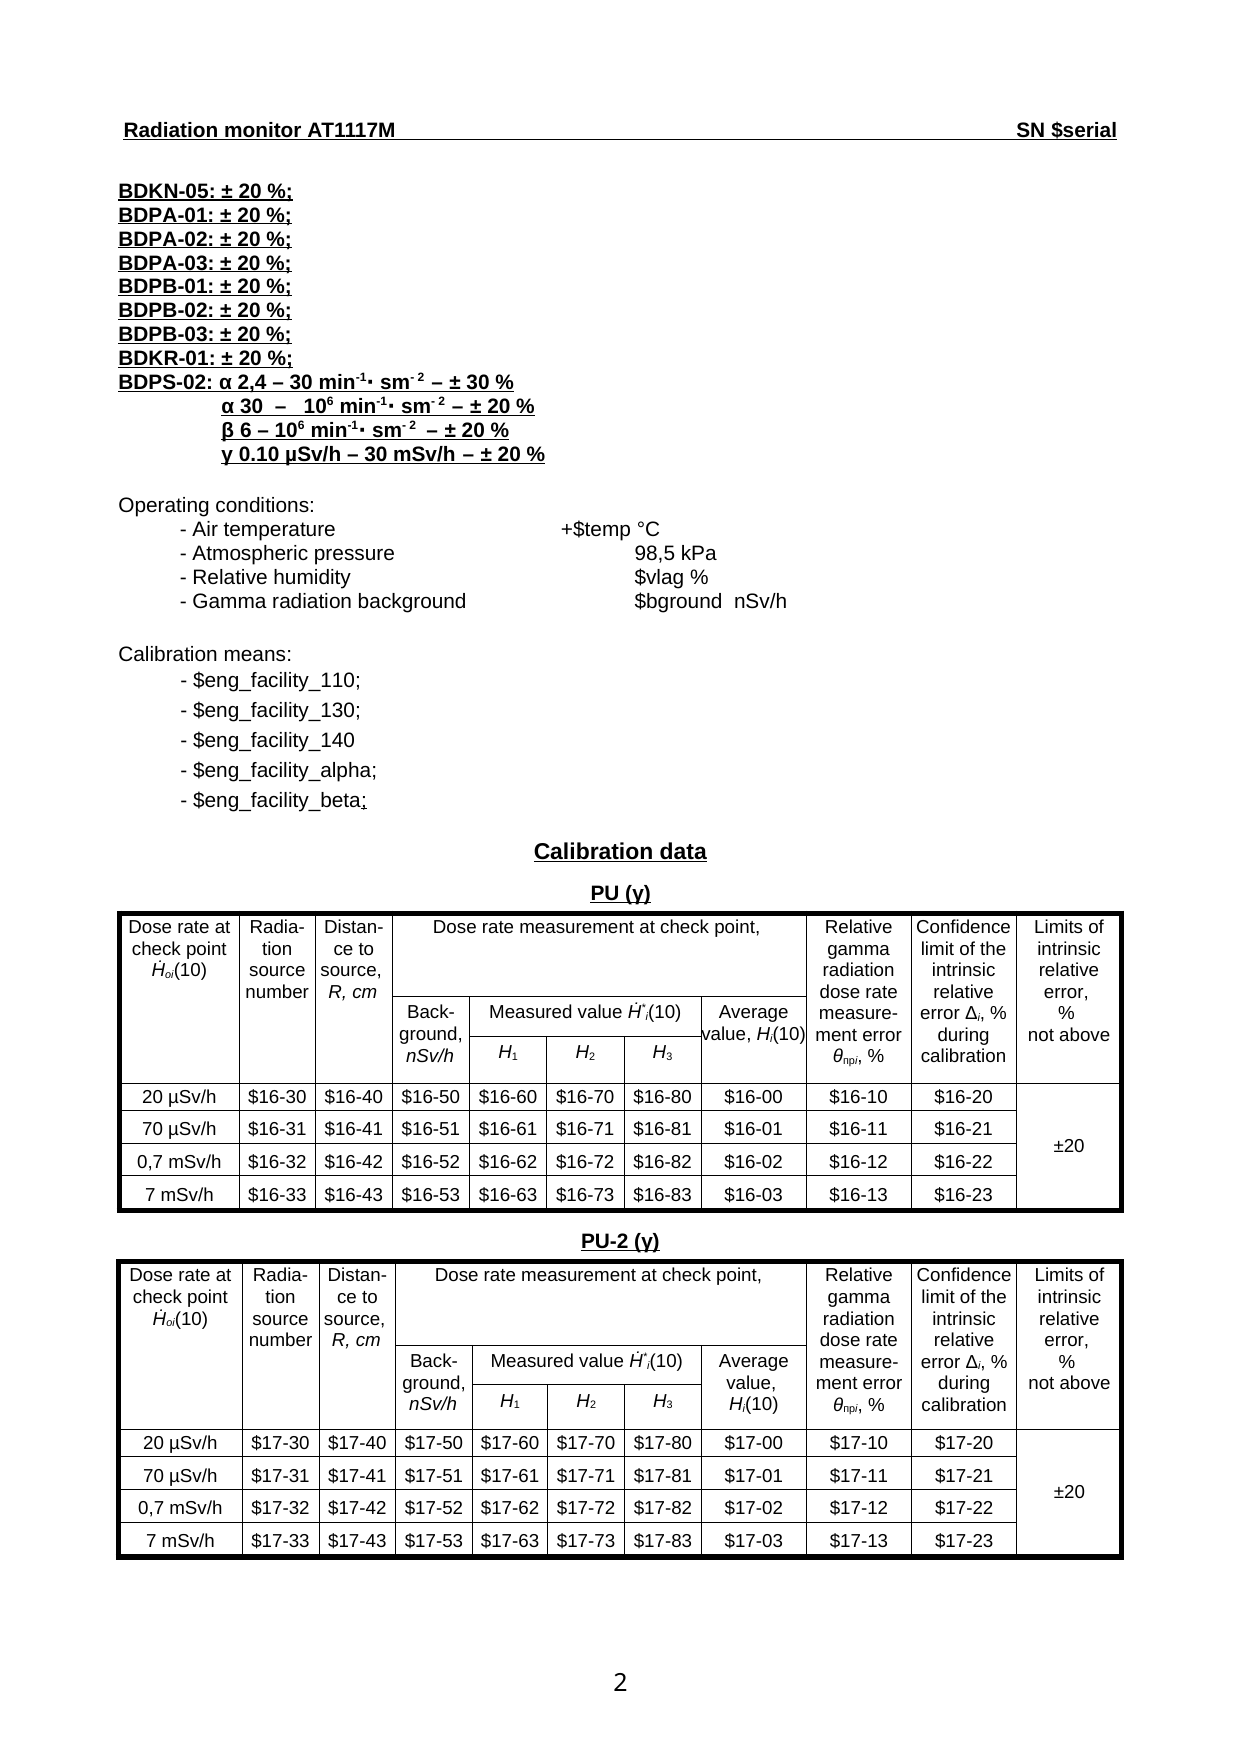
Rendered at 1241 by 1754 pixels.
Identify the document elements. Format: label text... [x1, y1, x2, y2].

text Calibration data [118, 838, 1122, 864]
table_cell $16-43 [316, 1176, 392, 1208]
table_cell $16-60 [470, 1084, 546, 1110]
table_cell $16-01 [702, 1111, 806, 1143]
table_cell $17-72 [548, 1490, 624, 1522]
table_cell $16-23 [912, 1176, 1016, 1208]
table_cell $17-02 [702, 1490, 806, 1522]
table_cell $17-61 [473, 1457, 547, 1489]
text - Air temperature +$temp °C [179, 517, 1122, 541]
table_cell $16-80 [625, 1084, 701, 1110]
table_cell $16-41 [316, 1111, 392, 1143]
table_cell 70 µSv/h [121, 1457, 242, 1489]
text - Relative humidity $vlag % [179, 565, 1122, 589]
table_cell 70 µSv/h [122, 1111, 239, 1143]
table_cell $16-42 [316, 1144, 392, 1175]
table_cell $16-12 [807, 1144, 911, 1175]
table_cell Measured value Ḣ*i(10) [470, 997, 701, 1036]
table_cell H2 [548, 1385, 624, 1429]
table_cell $16-31 [240, 1111, 315, 1143]
text Operating conditions: [118, 493, 1122, 517]
table_cell H1 [473, 1385, 547, 1429]
table_cell $17-83 [625, 1523, 701, 1554]
table_cell $16-40 [316, 1084, 392, 1110]
text - Gamma radiation background $bground nSv/h [179, 589, 1122, 613]
table_cell Dose rate at check point Ḣoi(10) [121, 1264, 242, 1429]
table_cell Back-ground, nSv/h [393, 997, 469, 1083]
table_cell Limits of intrinsic relative error, % not above [1017, 1264, 1119, 1429]
table_header BDPB-02: ± 20 %; [118, 298, 1063, 322]
table_cell $16-70 [547, 1084, 624, 1110]
table_cell $16-22 [912, 1144, 1016, 1175]
table_cell Relative gamma radiation dose rate measure-ment error θпрi, % [807, 1264, 911, 1429]
table_cell $16-03 [702, 1176, 806, 1208]
table_header BDKN-05: ± 20 %; [118, 179, 1063, 202]
table_header BDPB-01: ± 20 %; [118, 274, 1063, 298]
table_cell $17-70 [548, 1430, 624, 1456]
table_cell $17-20 [912, 1430, 1016, 1456]
table_cell $16-82 [625, 1144, 701, 1175]
table_cell $16-72 [547, 1144, 624, 1175]
table_header BDPA-02: ± 20 %; [118, 226, 1063, 250]
table_header BDKR-01: ± 20 %; [118, 346, 1063, 370]
table_cell Distan-ce to source, R, сm [316, 916, 392, 1083]
table_cell H3 [625, 1037, 701, 1083]
table_cell $16-53 [393, 1176, 469, 1208]
text - Atmospheric pressure 98,5 kPa [179, 541, 1122, 565]
table_cell $16-10 [807, 1084, 911, 1110]
table_cell Radia-tion source number [240, 916, 315, 1083]
table_cell $17-33 [243, 1523, 319, 1554]
table_cell Back-ground, nSv/h [396, 1346, 472, 1429]
table_cell $16-52 [393, 1144, 469, 1175]
table_cell Confidence limit of the intrinsic relative error Δi, % during calibration [912, 916, 1016, 1083]
table_cell Average value, Hi(10) [702, 1346, 806, 1429]
table_header - $eng_facility_110; [118, 665, 1122, 695]
table_cell $17-52 [396, 1490, 472, 1522]
table_cell $17-30 [243, 1430, 319, 1456]
table_cell $16-33 [240, 1176, 315, 1208]
table_header BDPS-02: α 2,4 – 30 min-1⋅ sm- 2 – ± 30 % α 30 – 106 min-1⋅ sm- 2 – ± 20 % β 6 – 106 min-1⋅ sm- 2 – ± 20 % γ 0.10 µSv/h – 30 mSv/h – ± 20 % [118, 370, 1063, 466]
table_cell ±20 [1017, 1084, 1119, 1208]
table_header - $eng_facility_alpha; [118, 755, 1122, 784]
table_cell $17-73 [548, 1523, 624, 1554]
table_cell Distan-ce to source, R, сm [320, 1264, 395, 1429]
table_cell $17-80 [625, 1430, 701, 1456]
table_cell $16-61 [470, 1111, 546, 1143]
table_cell $16-83 [625, 1176, 701, 1208]
table_cell Limits of intrinsic relative error, % not above [1017, 916, 1119, 1083]
table_cell $17-03 [702, 1523, 806, 1554]
table_cell $16-51 [393, 1111, 469, 1143]
table_cell Average value, Hi(10) [702, 997, 806, 1083]
table_cell $17-51 [396, 1457, 472, 1489]
table_cell $17-40 [320, 1430, 395, 1456]
table_cell $17-42 [320, 1490, 395, 1522]
table_cell $16-20 [912, 1084, 1016, 1110]
table_cell $17-41 [320, 1457, 395, 1489]
table_header BDPB-03: ± 20 %; [118, 322, 1063, 346]
table_cell 7 mSv/h [121, 1523, 242, 1554]
table_cell $16-00 [702, 1084, 806, 1110]
table_cell $16-32 [240, 1144, 315, 1175]
table_header - $eng_facility_140 [118, 725, 1122, 755]
table_cell $17-23 [912, 1523, 1016, 1554]
table_cell $17-21 [912, 1457, 1016, 1489]
table_cell $17-82 [625, 1490, 701, 1522]
table_header BDPA-01: ± 20 %; [118, 203, 1063, 226]
table_cell $17-00 [702, 1430, 806, 1456]
table_cell Relative gamma radiation dose rate measure-ment error θпрi, % [807, 916, 911, 1083]
table_cell $16-71 [547, 1111, 624, 1143]
table_cell Measured value Ḣ*i(10) [473, 1346, 701, 1384]
table_header - $eng_facility_beta; [118, 785, 1122, 814]
table_cell $16-13 [807, 1176, 911, 1208]
table_cell $17-71 [548, 1457, 624, 1489]
table_cell $17-11 [807, 1457, 911, 1489]
table_cell $17-22 [912, 1490, 1016, 1522]
table_cell H1 [470, 1037, 546, 1083]
table_cell $17-10 [807, 1430, 911, 1456]
table_cell $17-60 [473, 1430, 547, 1456]
table_cell 20 µSv/h [121, 1430, 242, 1456]
table_cell $17-13 [807, 1523, 911, 1554]
table_cell 0,7 mSv/h [121, 1490, 242, 1522]
table_cell $16-02 [702, 1144, 806, 1175]
table_cell 7 mSv/h [122, 1176, 239, 1208]
table_cell $17-81 [625, 1457, 701, 1489]
table_cell Dose rate measurement at check point, [393, 916, 806, 996]
table_cell $16-62 [470, 1144, 546, 1175]
table_cell $17-01 [702, 1457, 806, 1489]
table_cell 0,7 mSv/h [122, 1144, 239, 1175]
table_cell $16-81 [625, 1111, 701, 1143]
table_header PU (γ) [119, 865, 1122, 911]
table_cell Confidence limit of the intrinsic relative error Δi, % during calibration [912, 1264, 1016, 1429]
table_cell $17-62 [473, 1490, 547, 1522]
table_header BDPA-03: ± 20 %; [118, 250, 1063, 274]
table_cell H3 [625, 1385, 701, 1429]
table_cell $16-50 [393, 1084, 469, 1110]
table_cell $16-73 [547, 1176, 624, 1208]
table_cell $17-12 [807, 1490, 911, 1522]
table_cell $17-53 [396, 1523, 472, 1554]
table_cell $17-32 [243, 1490, 319, 1522]
table_cell $16-30 [240, 1084, 315, 1110]
table_cell Radia-tion source number [243, 1264, 319, 1429]
table_cell $16-21 [912, 1111, 1016, 1143]
table_cell $17-63 [473, 1523, 547, 1554]
table_cell Dose rate measurement at check point, [396, 1264, 806, 1345]
table_cell $16-63 [470, 1176, 546, 1208]
table_cell $16-11 [807, 1111, 911, 1143]
table_cell ±20 [1017, 1430, 1119, 1554]
text Calibration means: [118, 641, 1122, 665]
table_header - $eng_facility_130; [118, 695, 1122, 725]
table_cell H2 [547, 1037, 624, 1083]
table_cell $17-43 [320, 1523, 395, 1554]
table_header PU-2 (γ) [118, 1213, 1122, 1259]
table_cell Dose rate at check point Ḣoi(10) [122, 916, 239, 1083]
table_cell $17-31 [243, 1457, 319, 1489]
table_cell 20 µSv/h [122, 1084, 239, 1110]
table_cell $17-50 [396, 1430, 472, 1456]
